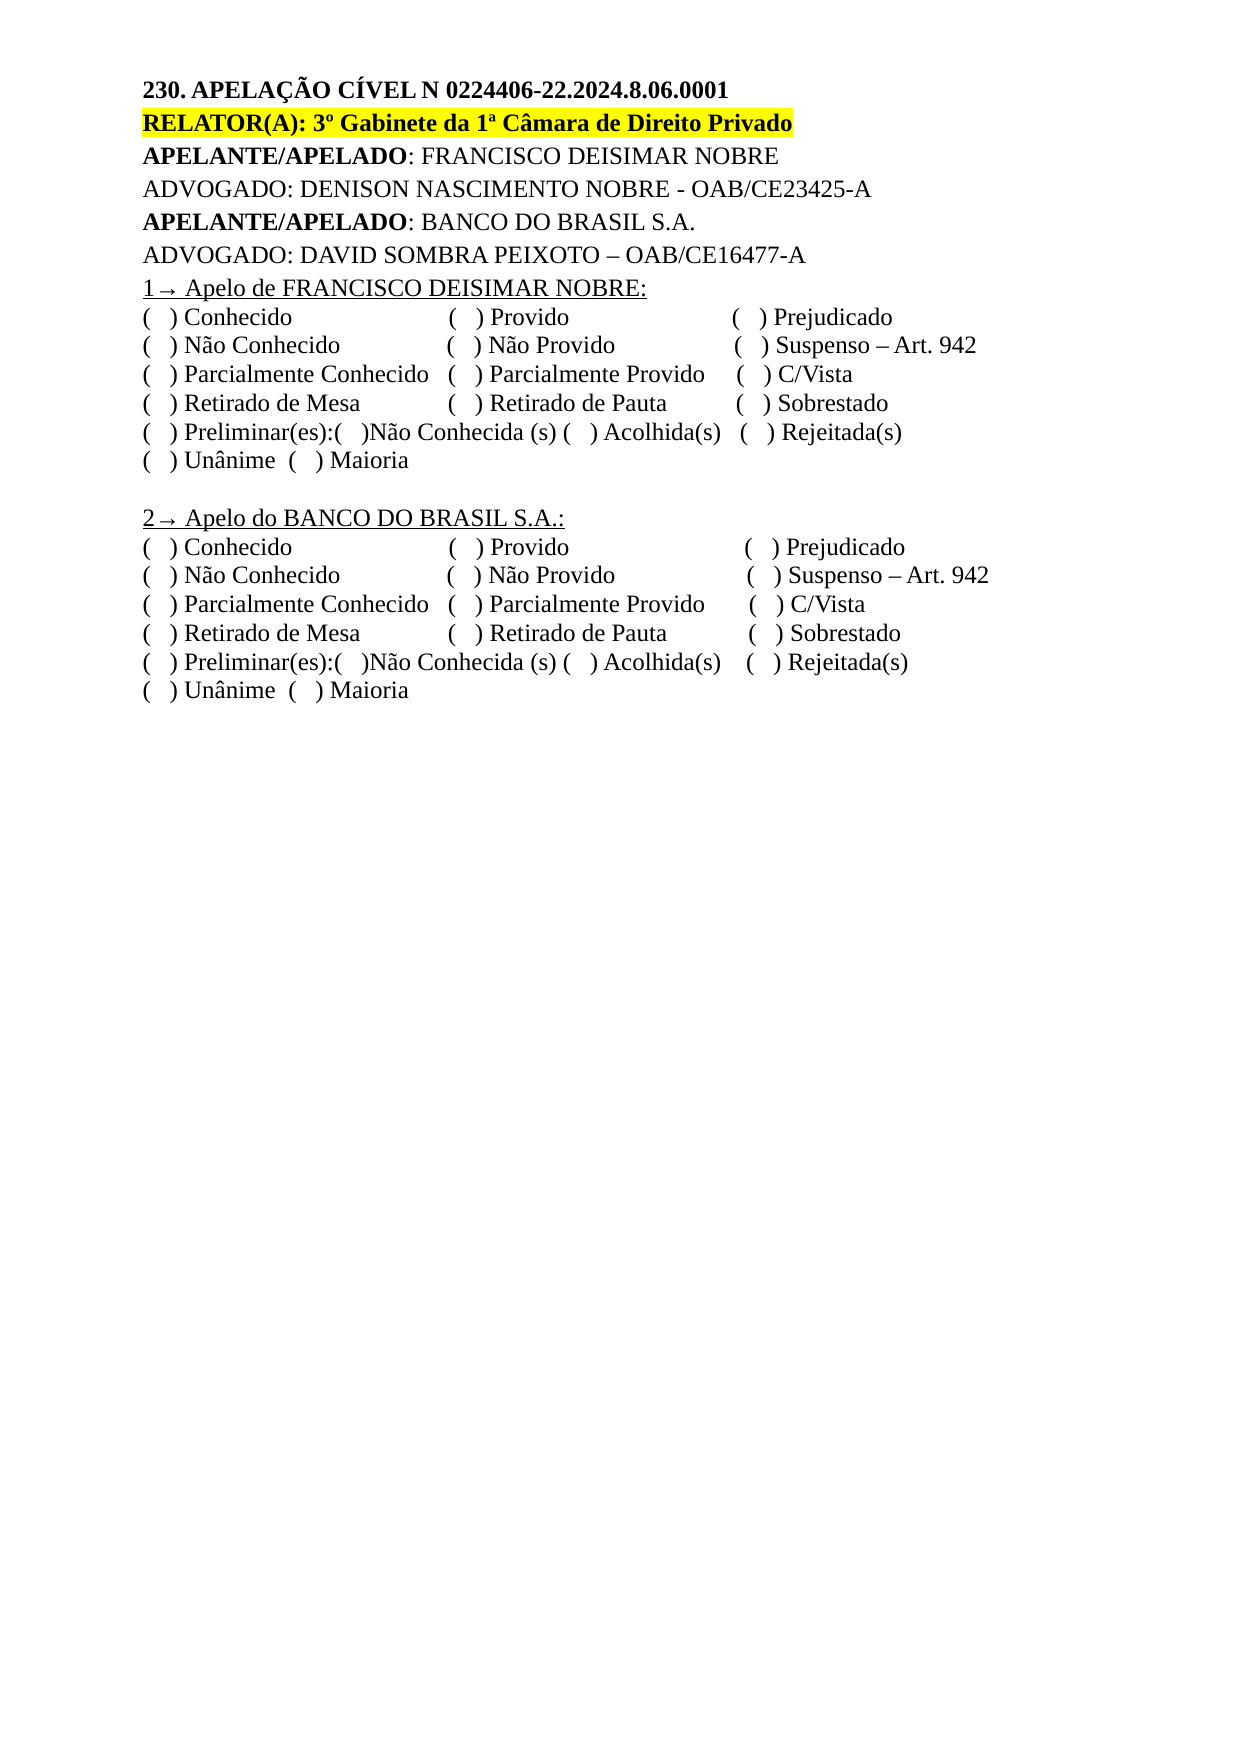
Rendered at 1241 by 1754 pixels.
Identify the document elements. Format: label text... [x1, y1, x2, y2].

text ( ) Preliminar(es):( )Não Conhecida (s) ( ) Acolhida(s) ( ) Rejeitada(s) [142, 647, 1158, 676]
text 1→ Apelo de FRANCISCO DEISIMAR NOBRE: [142, 273, 1141, 302]
text ( ) Conhecido ( ) Provido ( ) Prejudicado [142, 532, 1141, 561]
text ( ) Parcialmente Conhecido ( ) Parcialmente Provido ( ) C/Vista [142, 589, 1158, 618]
text ( ) Unânime ( ) Maioria [142, 446, 1158, 474]
text ( ) Não Conhecido ( ) Não Provido ( ) Suspenso – Art. 942 [142, 561, 1158, 589]
text ( ) Não Conhecido ( ) Não Provido ( ) Suspenso – Art. 942 [142, 331, 1158, 359]
text ( ) Retirado de Mesa ( ) Retirado de Pauta ( ) Sobrestado [142, 618, 1158, 647]
text ( ) Preliminar(es):( )Não Conhecida (s) ( ) Acolhida(s) ( ) Rejeitada(s) [142, 417, 1158, 446]
text ( ) Retirado de Mesa ( ) Retirado de Pauta ( ) Sobrestado [142, 388, 1158, 417]
text ( ) Unânime ( ) Maioria [142, 676, 1141, 704]
text 2→ Apelo do BANCO DO BRASIL S.A.: [142, 503, 1141, 532]
text ( ) Conhecido ( ) Provido ( ) Prejudicado [142, 302, 1141, 331]
text 230. APELAÇÃO CÍVEL N 0224406-22.2024.8.06.0001 RELATOR(A): 3º Gabinete da 1ª Câmara de Direito Privado APELANTE/APELADO: FRANCISCO DEISIMAR NOBRE ADVOGADO: DENISON NASCIMENTO NOBRE - OAB/CE23425-A APELANTE/APELADO: BANCO DO BRASIL S.A. ADVOGADO: DAVID SOMBRA PEIXOTO – OAB/CE16477-A [142, 75, 1141, 269]
text ( ) Parcialmente Conhecido ( ) Parcialmente Provido ( ) C/Vista [142, 359, 1158, 388]
